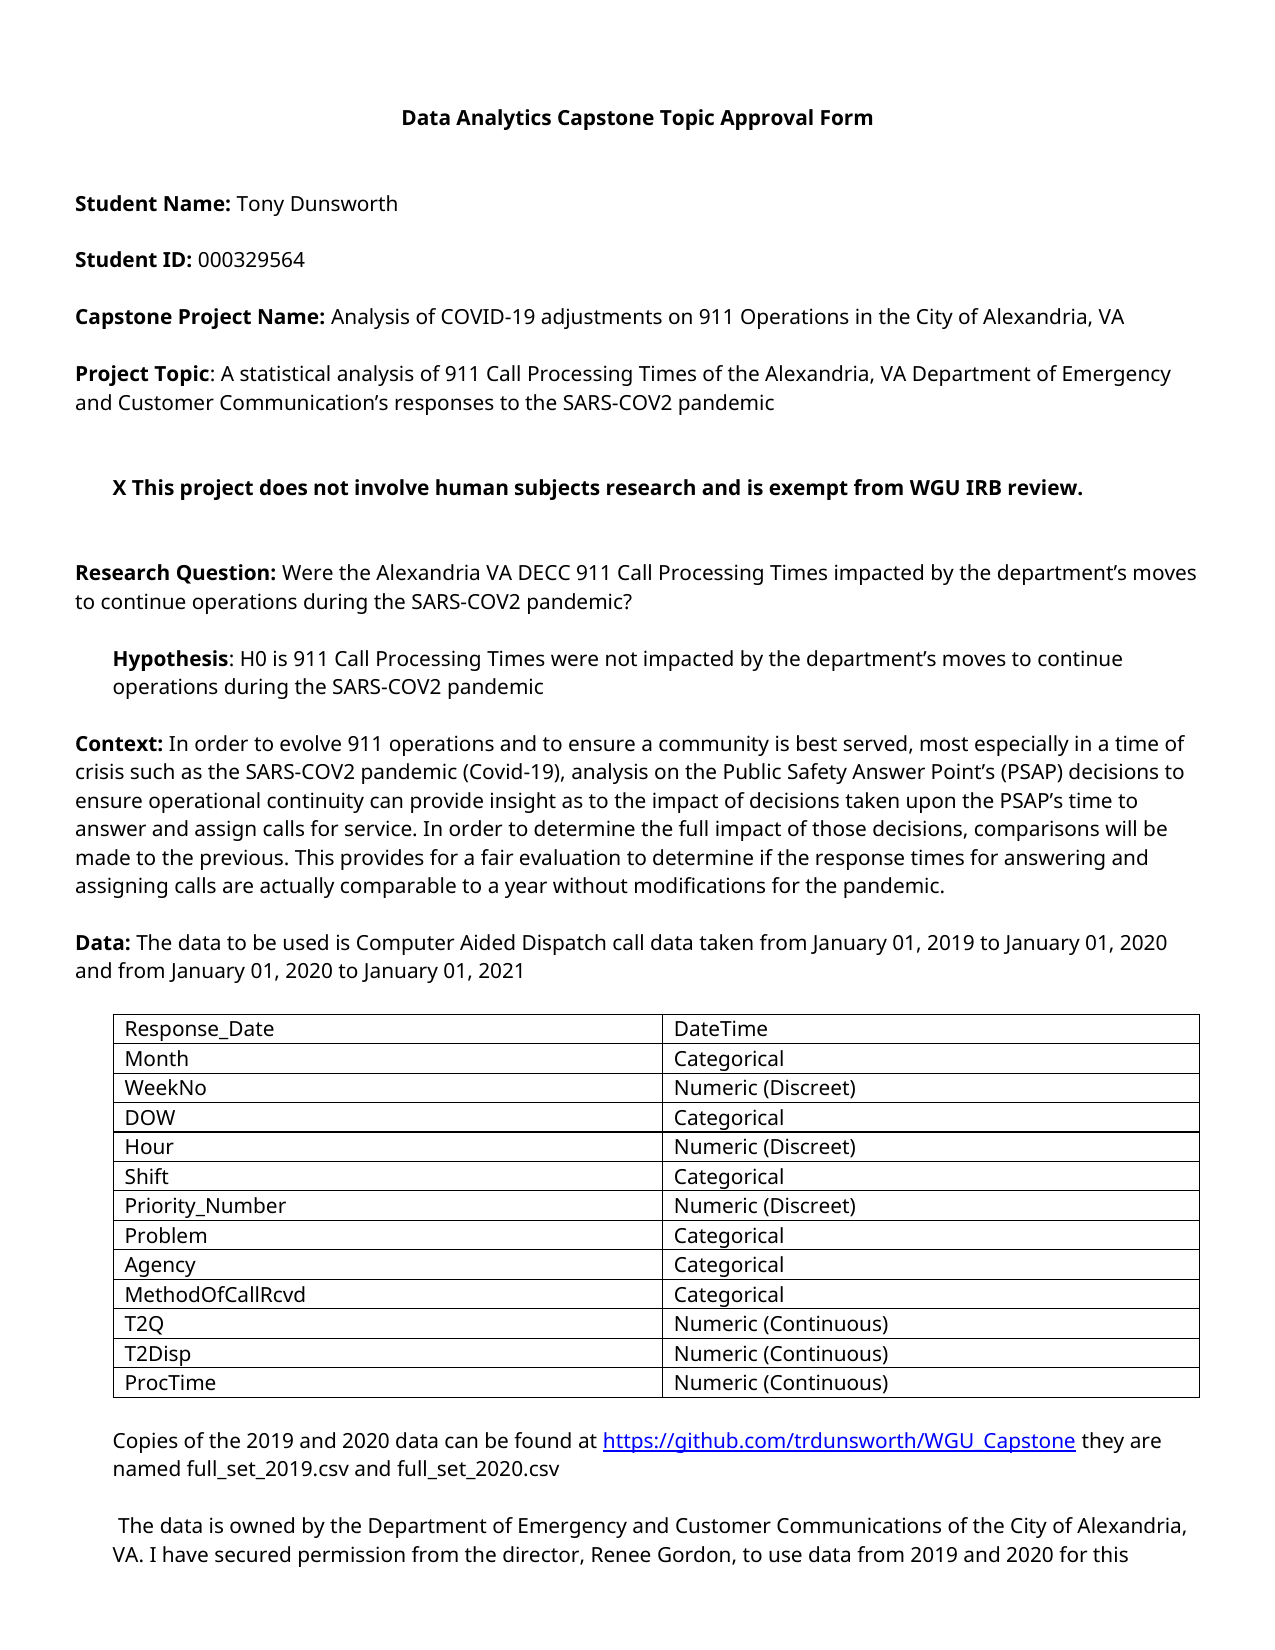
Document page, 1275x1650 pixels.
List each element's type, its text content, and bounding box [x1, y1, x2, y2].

table_header DateTime [663, 1015, 1199, 1043]
text Research Question: Were the Alexandria VA DECC 911 Call Processing Times impacted by the department’s moves to continue operations during the SARS-COV2 pandemic? [75, 558, 1200, 615]
table_cell T2Q [114, 1309, 662, 1338]
table_cell Numeric (Discreet) [663, 1133, 1199, 1161]
text Student ID: 000329564 [75, 246, 1200, 274]
table_cell WeekNo [114, 1074, 662, 1102]
text X This project does not involve human subjects research and is exempt from WGU IRB review. [112, 473, 1200, 502]
text Data: The data to be used is Computer Aided Dispatch call data taken from January 01, 2019 to January 01, 2020 and from January 01, 2020 to January 01, 2021 [75, 928, 1200, 985]
text Capstone Project Name: Analysis of COVID-19 adjustments on 911 Operations in the City of Alexandria, VA [75, 302, 1200, 331]
table_cell DOW [114, 1103, 662, 1131]
table_cell Agency [114, 1250, 662, 1279]
text Project Topic: A statistical analysis of 911 Call Processing Times of the Alexandria, VA Department of Emergency and Customer Communication’s responses to the SARS-COV2 pandemic [75, 359, 1200, 416]
table_cell Numeric (Continuous) [663, 1339, 1199, 1367]
table_cell Numeric (Continuous) [663, 1309, 1199, 1338]
table_cell Categorical [663, 1103, 1199, 1131]
table_cell Categorical [663, 1221, 1199, 1249]
table_cell Numeric (Discreet) [663, 1191, 1199, 1220]
table_cell MethodOfCallRcvd [114, 1280, 662, 1308]
table_cell Problem [114, 1221, 662, 1249]
table_cell ProcTime [114, 1368, 662, 1397]
table_cell T2Disp [114, 1339, 662, 1367]
table_cell Categorical [663, 1250, 1199, 1279]
text Copies of the 2019 and 2020 data can be found at https://github.com/trdunsworth/WGU_Capstone they are named full_set_2019.csv and full_set_2020.csv [112, 1426, 1200, 1483]
text Student Name: Tony Dunsworth [75, 189, 1200, 217]
table_cell Categorical [663, 1162, 1199, 1190]
table_cell Priority_Number [114, 1191, 662, 1220]
text The data is owned by the Department of Emergency and Customer Communications of the City of Alexandria, VA. I have secured permission from the director, Renee Gordon, to use data from 2019 and 2020 for this [112, 1511, 1200, 1568]
table_cell Categorical [663, 1044, 1199, 1072]
table_cell Categorical [663, 1280, 1199, 1308]
table_cell Numeric (Discreet) [663, 1074, 1199, 1102]
table_header Response_Date [114, 1015, 662, 1043]
text Data Analytics Capstone Topic Approval Form [75, 103, 1200, 132]
table_cell Month [114, 1044, 662, 1072]
table_cell Shift [114, 1162, 662, 1190]
text Hypothesis: H0 is 911 Call Processing Times were not impacted by the department’s moves to continue operations during the SARS-COV2 pandemic [112, 644, 1200, 701]
table_cell Hour [114, 1133, 662, 1161]
table_cell Numeric (Continuous) [663, 1368, 1199, 1397]
text Context: In order to evolve 911 operations and to ensure a community is best served, most especially in a time of crisis such as the SARS-COV2 pandemic (Covid-19), analysis on the Public Safety Answer Point’s (PSAP) decisions to ensure operational continuity can provide insight as to the impact of decisions taken upon the PSAP’s time to answer and assign calls for service. In order to determine the full impact of those decisions, comparisons will be made to the previous. This provides for a fair evaluation to determine if the response times for answering and assigning calls are actually comparable to a year without modifications for the pandemic. [75, 729, 1200, 900]
